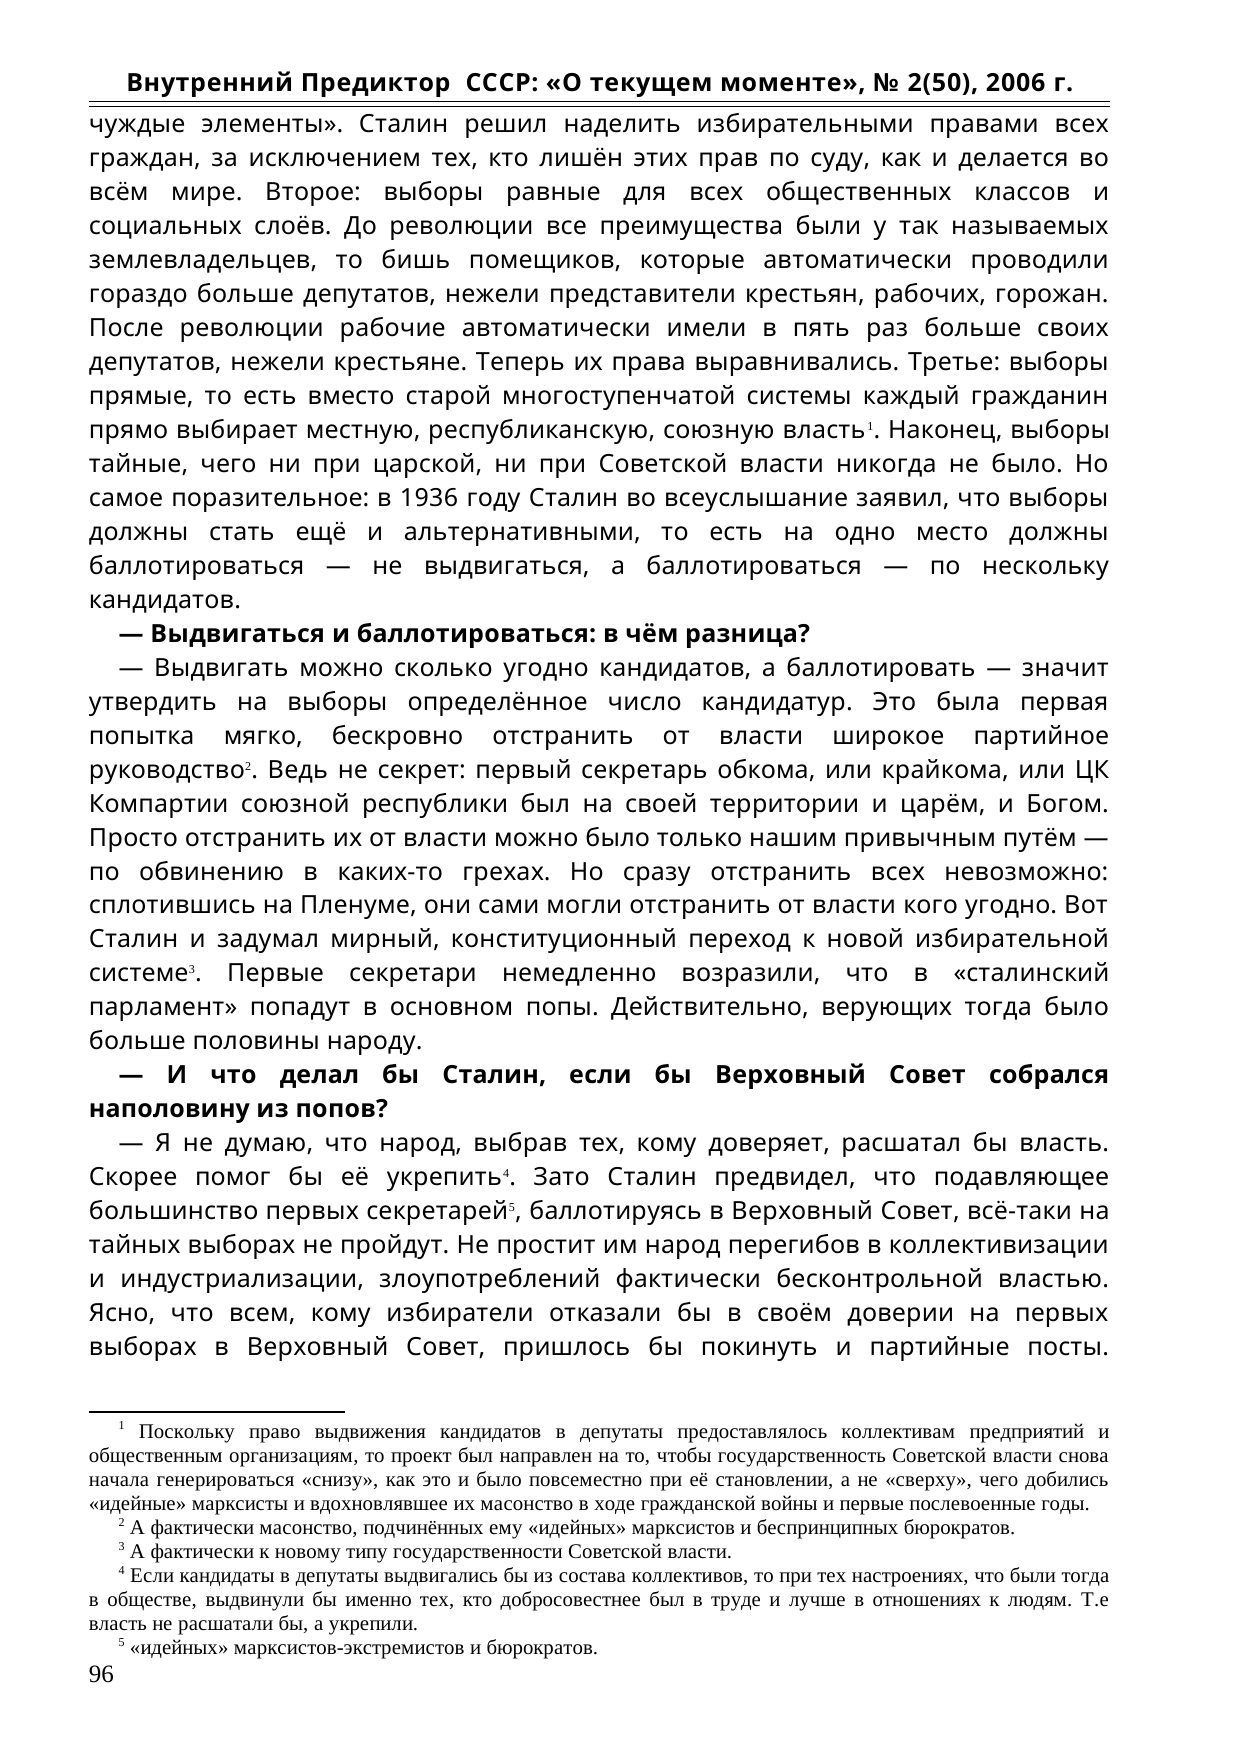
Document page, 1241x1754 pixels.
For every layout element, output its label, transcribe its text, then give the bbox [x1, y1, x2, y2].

text А фактически масонство, подчинённых ему «идейных» марксистов и беспринципных бюрократов. [89, 1515, 1110, 1539]
text «идейных» марксистов-экстремистов и бюрократов. [89, 1635, 1110, 1659]
text чуждые элементы». Сталин решил наделить избирательными правами всех граждан, за исключением тех, кто лишён этих прав по суду, как и делается во всём мире. Второе: выборы равные для всех общественных классов и социальных слоёв. До революции все преимущества были у так называемых землевладельцев, то бишь помещиков, которые автоматически проводили гораздо больше депутатов, нежели представители крестьян, рабочих, горожан. После революции рабочие автоматически имели в пять раз больше своих депутатов, нежели крестьяне. Теперь их права выравнивались. Третье: выборы прямые, то есть вместо старой многоступенчатой системы каждый гражданин прямо выбирает местную, республиканскую, союзную власть. Наконец, выборы тайные, чего ни при царской, ни при Советской власти никогда не было. Но самое поразительное: в 1936 году Сталин во всеуслышание заявил, что выборы должны стать ещё и альтернативными, то есть на одно место должны баллотироваться — не выдвигаться, а баллотироваться — по нескольку кандидатов. [89, 107, 1110, 616]
text — И что делал бы Сталин, если бы Верховный Совет собрался наполовину из попов? [89, 1057, 1110, 1125]
text — Я не думаю, что народ, выбрав тех, кому доверяет, расшатал бы власть. Скорее помог бы её укрепить. Зато Сталин предвидел, что подавляющее большинство первых секретарей, баллотируясь в Верховный Совет, всё-таки на тайных выборах не пройдут. Не простит им народ перегибов в коллективизации и индустриализации, злоупотреблений фактически бесконтрольной властью. Ясно, что всем, кому избиратели отказали бы в своём доверии на первых выборах в Верховный Совет, пришлось бы покинуть и партийные посты. [89, 1125, 1110, 1363]
text — Выдвигать можно сколько угодно кандидатов, а баллотировать — значит утвердить на выборы определённое число кандидатур. Это была первая попытка мягко, бескровно отстранить от власти широкое партийное руководство. Ведь не секрет: первый секретарь обкома, или крайкома, или ЦК Компартии союзной республики был на своей территории и царём, и Богом. Просто отстранить их от власти можно было только нашим привычным путём — по обвинению в каких-то грехах. Но сразу отстранить всех невозможно: сплотившись на Пленуме, они сами могли отстранить от власти кого угодно. Вот Сталин и задумал мирный, конституционный переход к новой избирательной системе. Первые секретари немедленно возразили, что в «сталинский парламент» попадут в основном попы. Действительно, верующих тогда было больше половины народу. [89, 650, 1110, 1057]
text А фактически к новому типу государственности Советской власти. [89, 1539, 1110, 1563]
text — Выдвигаться и баллотироваться: в чём разница? [89, 616, 1110, 650]
text Поскольку право выдвижения кандидатов в депутаты предоставлялось коллективам предприятий и общественным организациям, то проект был направлен на то, чтобы государственность Советской власти снова начала генерироваться «снизу», как это и было повсеместно при её становлении, а не «сверху», чего добились «идейные» марксисты и вдохновлявшее их масонство в ходе гражданской войны и первые послевоенные годы. [89, 1418, 1110, 1515]
text Если кандидаты в депутаты выдвигались бы из состава коллективов, то при тех настроениях, что были тогда в обществе, выдвинули бы именно тех, кто добросовестнее был в труде и лучше в отношениях к людям. Т.е власть не расшатали бы, а укрепили. [89, 1563, 1110, 1635]
